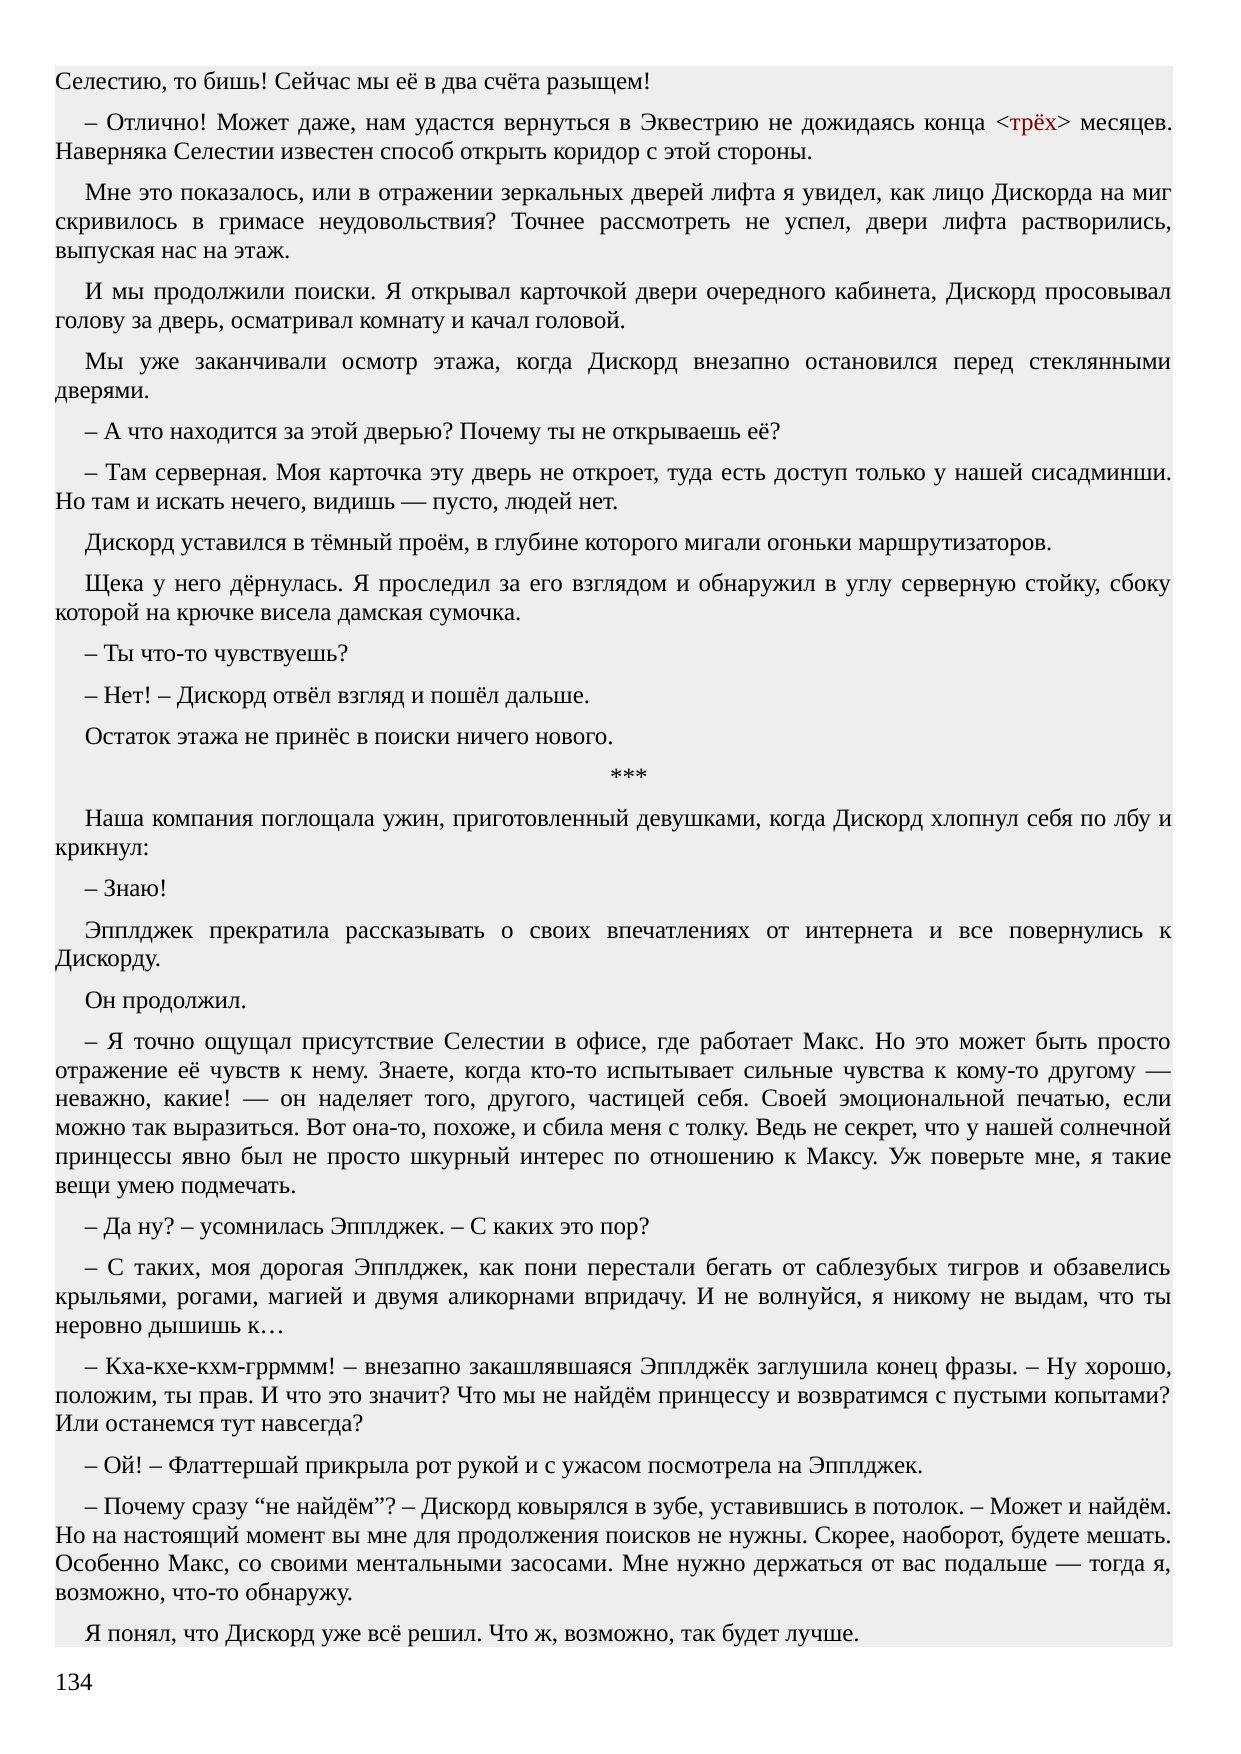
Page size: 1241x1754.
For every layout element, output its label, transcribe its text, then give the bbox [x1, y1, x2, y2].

text Селестию, то бишь! Сейчас мы её в два счёта разыщем! [55, 66, 1173, 95]
text – Ты что-то чувствуешь? [55, 638, 1173, 667]
text – Отлично! Может даже, нам удастся вернуться в Эквестрию не дожидаясь конца <трёх> месяцев. Наверняка Селестии известен способ открыть коридор с этой стороны. [55, 107, 1173, 165]
text – Знаю! [55, 873, 1173, 902]
text *** [55, 762, 1173, 791]
text Наша компания поглощала ужин, приготовленный девушками, когда Дискорд хлопнул себя по лбу и крикнул: [55, 803, 1173, 861]
text Дискорд уставился в тёмный проём, в глубине которого мигали огоньки маршрутизаторов. [55, 527, 1173, 556]
text И мы продолжили поиски. Я открывал карточкой двери очередного кабинета, Дискорд просовывал голову за дверь, осматривал комнату и качал головой. [55, 276, 1173, 333]
text – Да ну? – усомнилась Эпплджек. – С каких это пор? [55, 1211, 1173, 1240]
text Мне это показалось, или в отражении зеркальных дверей лифта я увидел, как лицо Дискорда на миг скривилось в гримасе неудовольствия? Точнее рассмотреть не успел, двери лифта растворились, выпуская нас на этаж. [55, 177, 1173, 263]
text Мы уже заканчивали осмотр этажа, когда Дискорд внезапно остановился перед стеклянными дверями. [55, 346, 1173, 403]
text Эпплджек прекратила рассказывать о своих впечатлениях от интернета и все повернулись к Дискорду. [55, 915, 1173, 972]
text Остаток этажа не принёс в поиски ничего нового. [55, 721, 1173, 750]
text – Почему сразу “не найдём”? – Дискорд ковырялся в зубе, уставившись в потолок. – Может и найдём. Но на настоящий момент вы мне для продолжения поисков не нужны. Скорее, наоборот, будете мешать. Особенно Макс, со своими ментальными засосами. Мне нужно держаться от вас подальше — тогда я, возможно, что-то обнаружу. [55, 1491, 1173, 1606]
text Он продолжил. [55, 985, 1173, 1013]
text Щека у него дёрнулась. Я проследил за его взглядом и обнаружил в углу серверную стойку, сбоку которой на крючке висела дамская сумочка. [55, 568, 1173, 626]
text – Ой! – Флаттершай прикрыла рот рукой и с ужасом посмотрела на Эпплджек. [55, 1450, 1173, 1478]
text – Там серверная. Моя карточка эту дверь не откроет, туда есть доступ только у нашей сисадминши. Но там и искать нечего, видишь — пусто, людей нет. [55, 457, 1173, 515]
text – Я точно ощущал присутствие Селестии в офисе, где работает Макс. Но это может быть просто отражение её чувств к нему. Знаете, когда кто-то испытывает сильные чувства к кому-то другому — неважно, какие! — он наделяет того, другого, частицей себя. Своей эмоциональной печатью, если можно так выразиться. Вот она-то, похоже, и сбила меня с толку. Ведь не секрет, что у нашей солнечной принцессы явно был не просто шкурный интерес по отношению к Максу. Уж поверьте мне, я такие вещи умею подмечать. [55, 1026, 1173, 1198]
text – Кха-кхе-кхм-гррммм! – внезапно закашлявшаяся Эпплджёк заглушила конец фразы. – Ну хорошо, положим, ты прав. И что это значит? Что мы не найдём принцессу и возвратимся с пустыми копытами? Или останемся тут навсегда? [55, 1351, 1173, 1437]
text – Нет! – Дискорд отвёл взгляд и пошёл дальше. [55, 680, 1173, 708]
text Я понял, что Дискорд уже всё решил. Что ж, возможно, так будет лучше. [55, 1618, 1173, 1647]
text – С таких, моя дорогая Эпплджек, как пони перестали бегать от саблезубых тигров и обзавелись крыльями, рогами, магией и двумя аликорнами впридачу. И не волнуйся, я никому не выдам, что ты неровно дышишь к… [55, 1252, 1173, 1338]
text – А что находится за этой дверью? Почему ты не открываешь её? [55, 416, 1173, 445]
